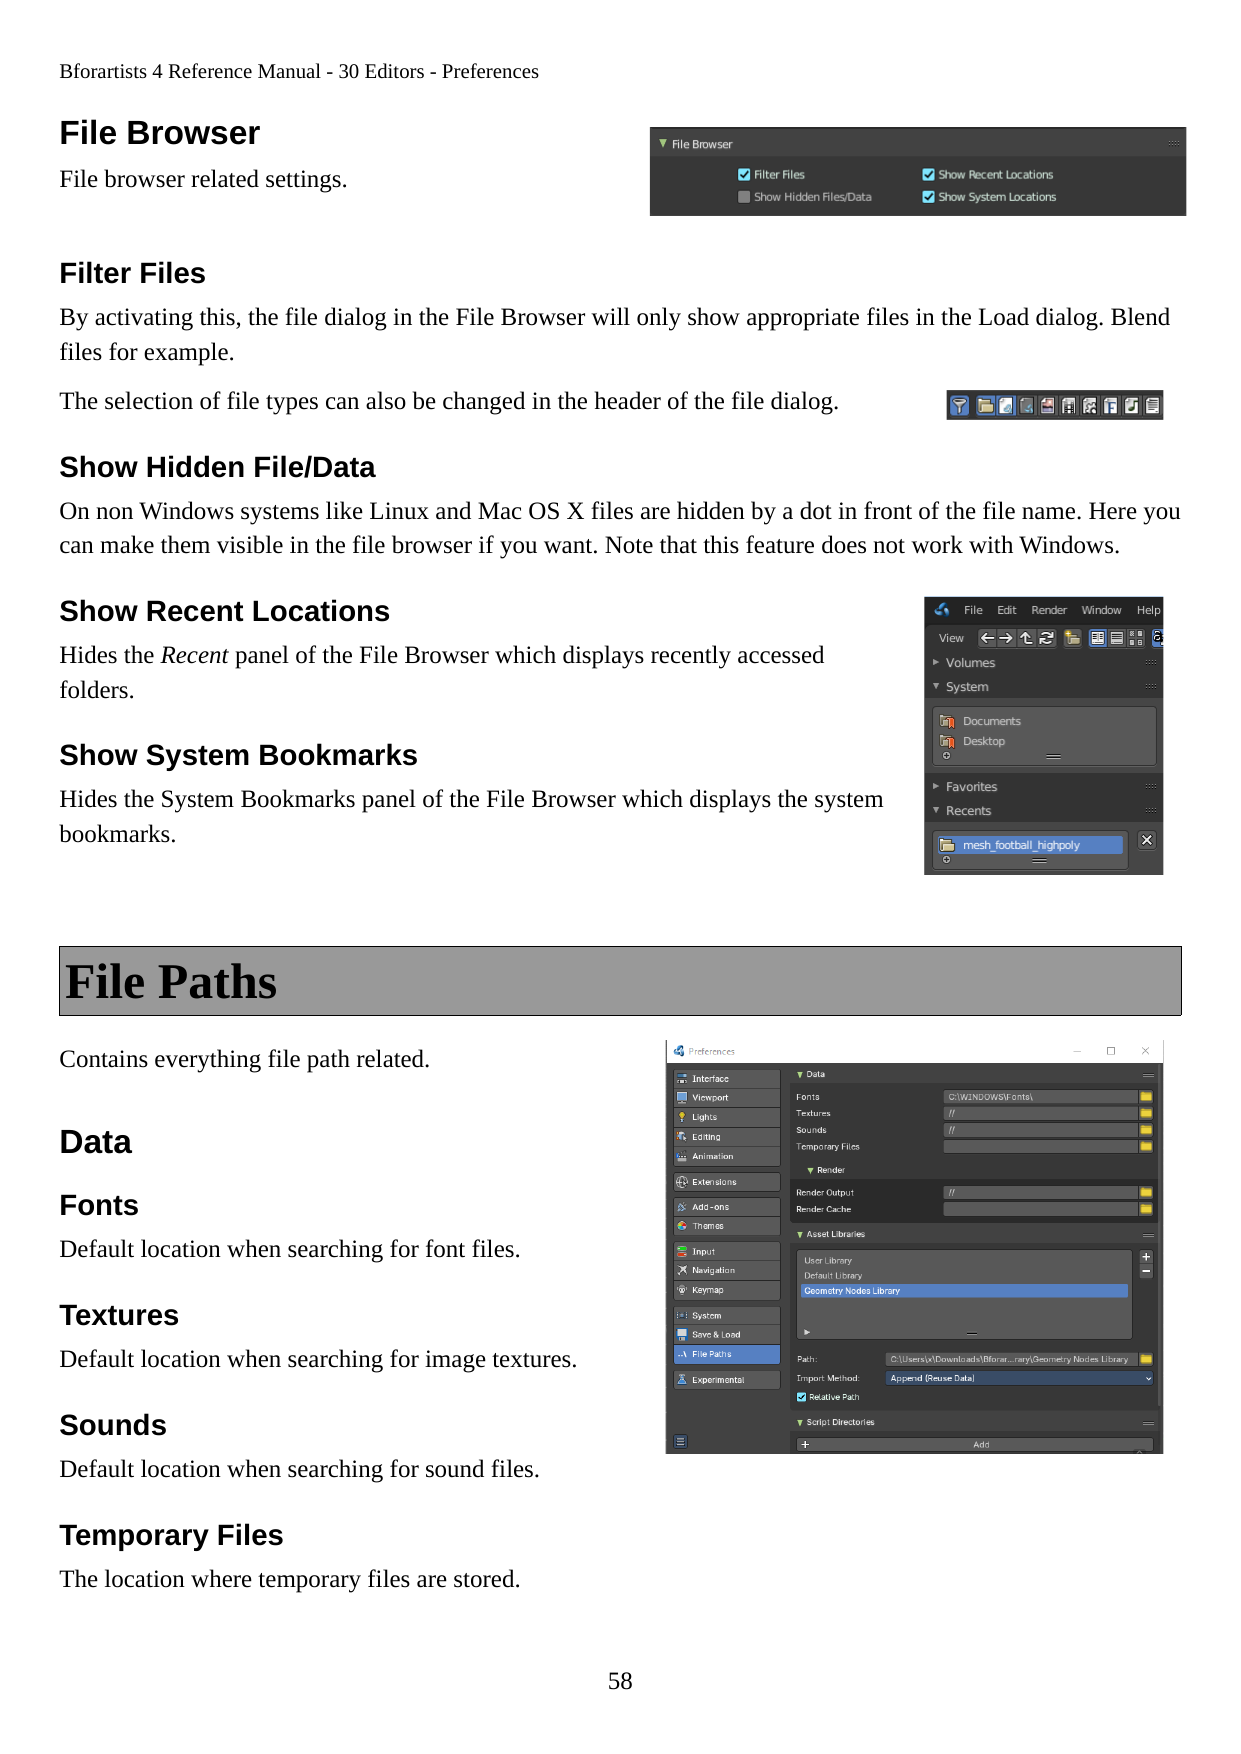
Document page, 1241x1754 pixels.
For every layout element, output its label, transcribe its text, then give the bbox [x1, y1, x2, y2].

subtitle [1164, 1188, 1181, 1222]
text Default location when searching for image textures. [59, 1344, 665, 1373]
text Default location when searching for sound files. [59, 1454, 1181, 1483]
subtitle Data [59, 1122, 665, 1161]
subtitle [1164, 1298, 1181, 1332]
text Default location when searching for font files. [59, 1234, 665, 1263]
subtitle Filter Files [59, 256, 1181, 290]
text The location where temporary files are stored. [59, 1564, 1181, 1593]
picture [665, 1040, 1164, 1454]
text File browser related settings. [59, 164, 649, 192]
subtitle Sounds [59, 1408, 665, 1441]
subtitle Fonts [59, 1188, 665, 1222]
subtitle [1164, 1408, 1181, 1441]
text On non Windows systems like Linux and Mac OS X files are hidden by a dot in front of the file name. Here you can make them visible in the file browser if you want. Note that this feature does not work with Windows. [59, 496, 1181, 559]
text The selection of file types can also be changed in the header of the file dialog. [59, 386, 1181, 415]
subtitle Show Hidden File/Data [59, 449, 1181, 483]
picture [924, 596, 1164, 875]
text By activating this, the file dialog in the File Browser will only show appropriate files in the Load dialog. Blend files for example. [59, 302, 1181, 366]
subtitle Temporary Files [59, 1518, 1181, 1551]
subtitle Show System Bookmarks [59, 738, 924, 772]
subtitle [1164, 1122, 1181, 1161]
text Contains everything file path related. [59, 1044, 665, 1073]
table_header File Paths [60, 947, 1181, 1015]
subtitle [1164, 738, 1181, 772]
subtitle Show Recent Locations [59, 594, 1181, 628]
picture [649, 127, 1187, 216]
subtitle File Browser [59, 113, 1181, 151]
picture [946, 390, 1164, 420]
text Hides the System Bookmarks panel of the File Browser which displays the system bookmarks. [59, 784, 924, 848]
text Hides the Recent panel of the File Browser which displays recently accessed folders. [59, 640, 924, 703]
subtitle Textures [59, 1298, 665, 1332]
